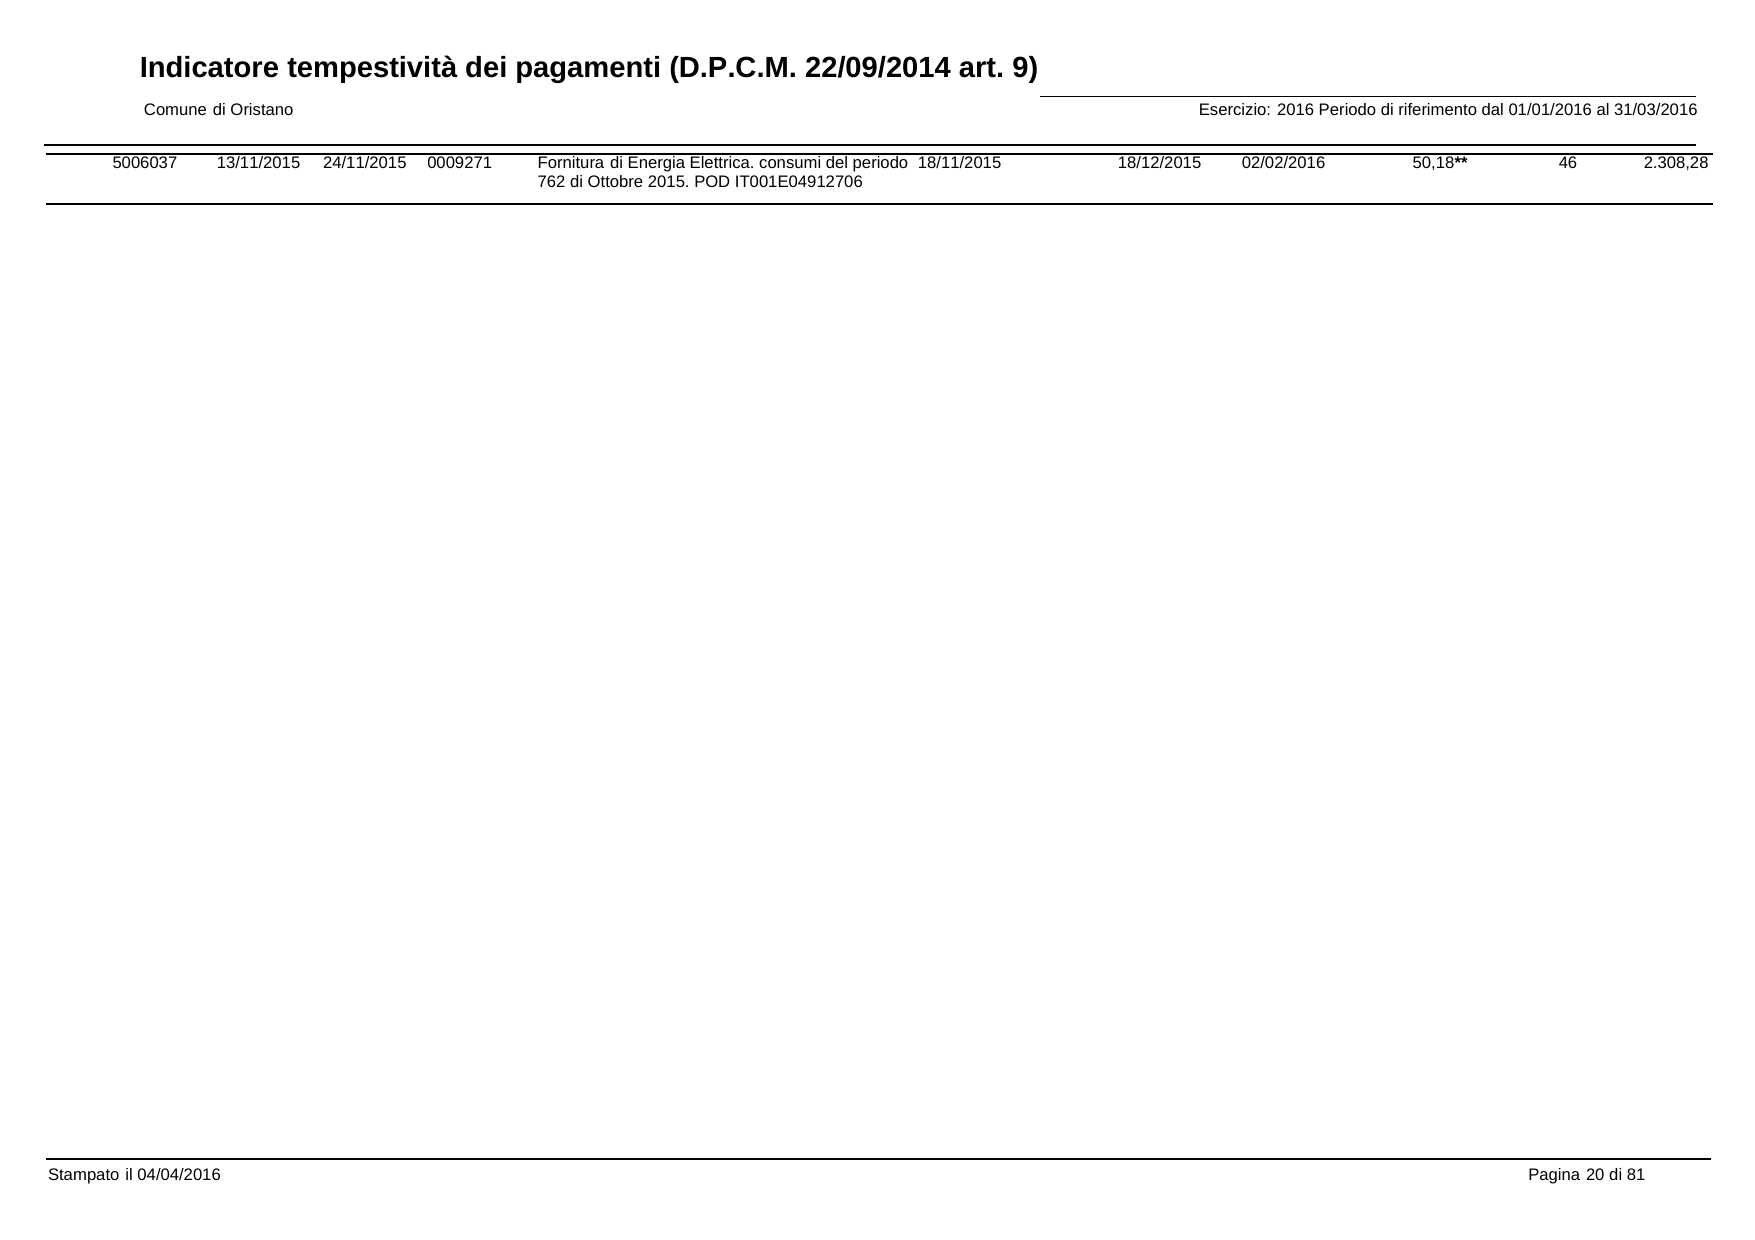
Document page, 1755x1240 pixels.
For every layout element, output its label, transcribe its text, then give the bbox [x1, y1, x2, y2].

table_cell 18/12/2015 [1077, 155, 1221, 203]
table_cell 50,18** [1357, 155, 1513, 203]
table_cell 5006037 [46, 155, 197, 203]
table_cell 13/11/2015 [197, 155, 311, 203]
table_cell 02/02/2016 [1221, 155, 1357, 203]
table_cell 24/11/2015 [311, 155, 417, 203]
table_cell 46 [1513, 155, 1606, 203]
table_cell Fornitura di Energia Elettrica. consumi del periodo 18/11/2015 762 di Ottobre 2015. POD IT001E04912706 [515, 155, 1077, 203]
table_cell 0009271 [417, 155, 515, 203]
table_cell 2.308,28 [1606, 155, 1712, 203]
